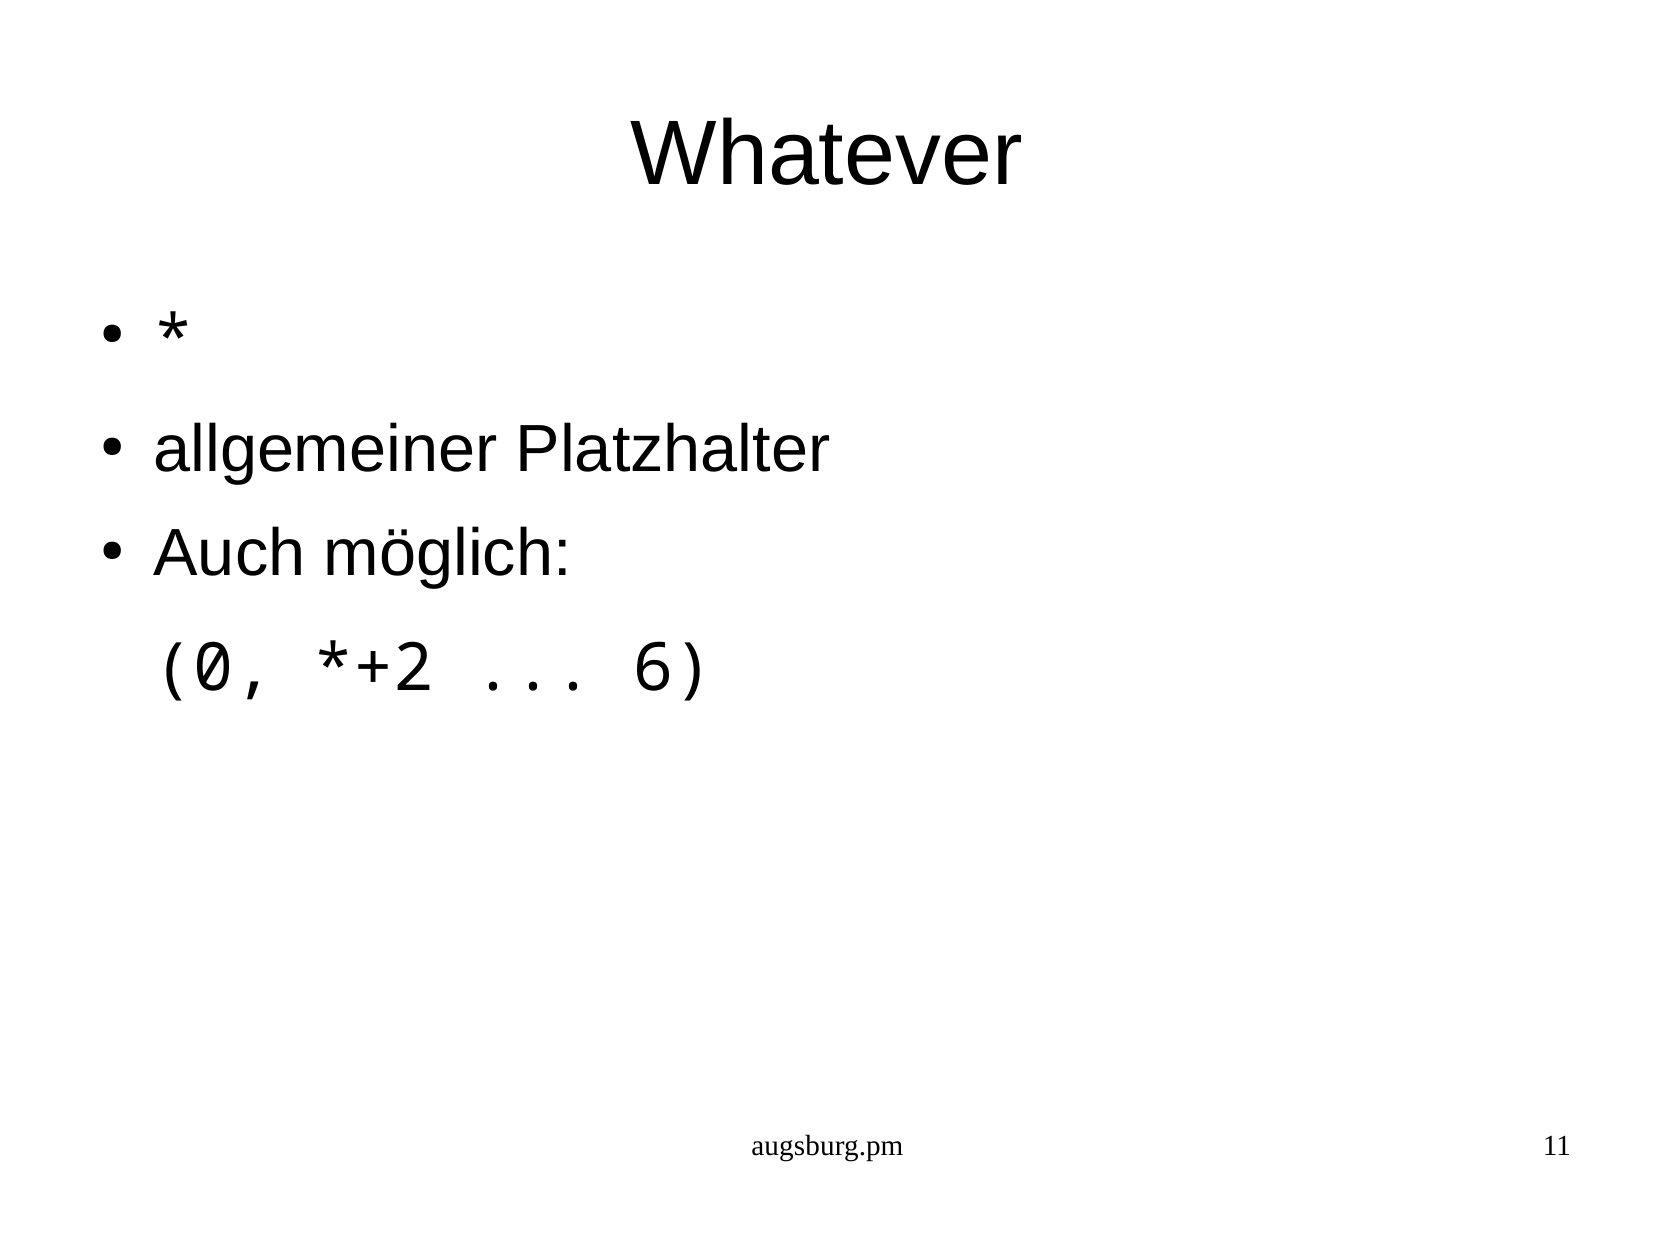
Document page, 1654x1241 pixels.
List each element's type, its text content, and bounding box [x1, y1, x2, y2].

title Whatever [82, 49, 1571, 257]
list * allgemeiner Platzhalter Auch möglich: (0, *+2 ... 6) [82, 290, 1571, 1010]
